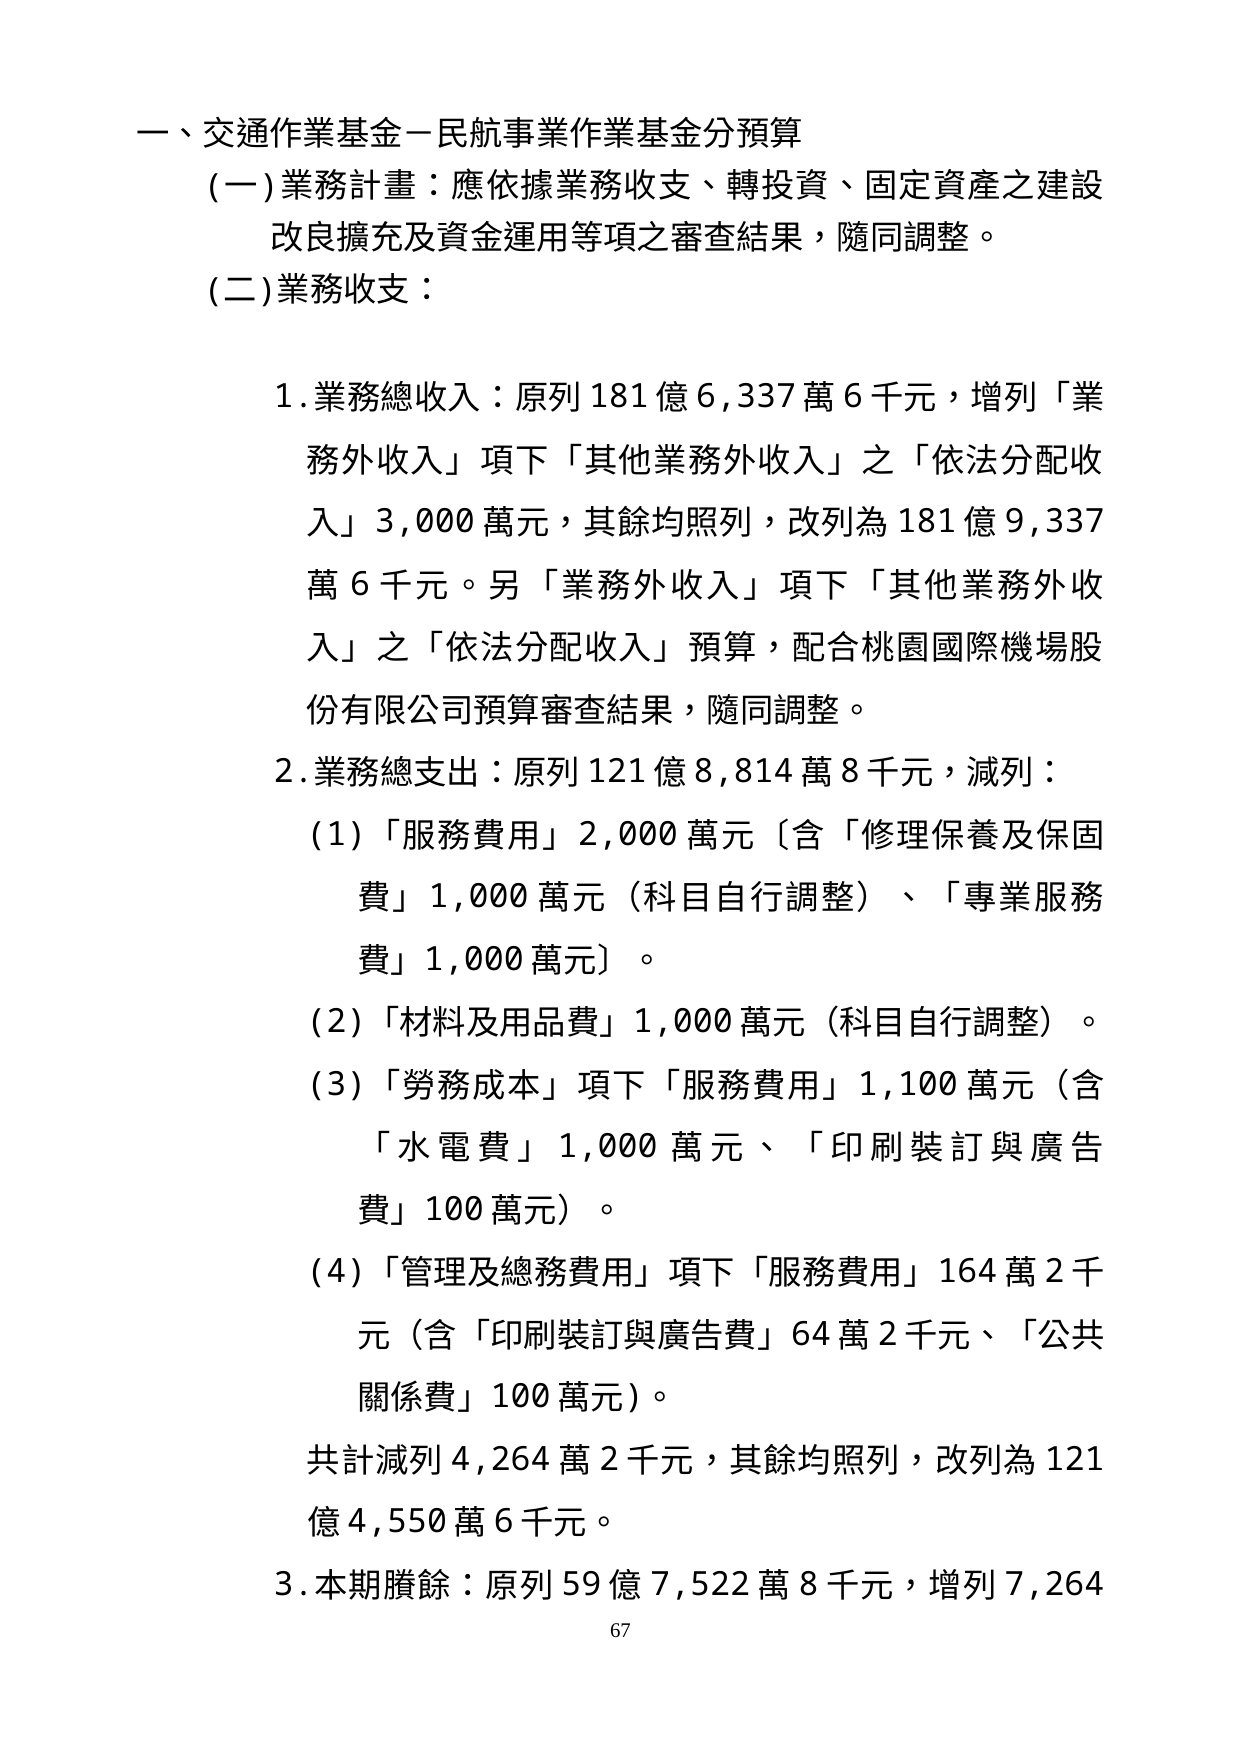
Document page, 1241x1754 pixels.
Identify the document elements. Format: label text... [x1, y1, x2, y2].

text 2.業務總支出：原列121億8,814萬8千元，減列： [273, 728, 1104, 791]
text (2)「材料及用品費」1,000萬元（科目自行調整）。 [306, 978, 1104, 1041]
text (4)「管理及總務費用」項下「服務費用」164萬2千元（含「印刷裝訂與廣告費」64萬2千元、「公共關係費」100萬元)。 [306, 1228, 1104, 1416]
text 3.本期賸餘：原列59億7,522萬8千元，增列7,264 [273, 1541, 1104, 1603]
text (一)業務計畫：應依據業務收支、轉投資、固定資產之建設改良擴充及資金運用等項之審查結果，隨同調整。 [203, 155, 1104, 259]
text 1.業務總收入：原列181億6,337萬6千元，增列「業務外收入」項下「其他業務外收入」之「依法分配收入」3,000萬元，其餘均照列，改列為181億9,337萬6千元。另「業務外收入」項下「其他業務外收入」之「依法分配收入」預算，配合桃園國際機場股份有限公司預算審查結果，隨同調整。 [273, 353, 1104, 728]
text (二)業務收支： [203, 259, 1104, 312]
text 一、交通作業基金－民航事業作業基金分預算 [136, 103, 1104, 155]
text (1)「服務費用」2,000萬元〔含「修理保養及保固費」1,000萬元（科目自行調整）、「專業服務費」1,000萬元〕。 [306, 791, 1104, 978]
text (3)「勞務成本」項下「服務費用」1,100萬元（含「水電費」1,000萬元、「印刷裝訂與廣告費」100萬元）。 [306, 1041, 1104, 1228]
text 共計減列4,264萬2千元，其餘均照列，改列為121億4,550萬6千元。 [307, 1416, 1104, 1541]
